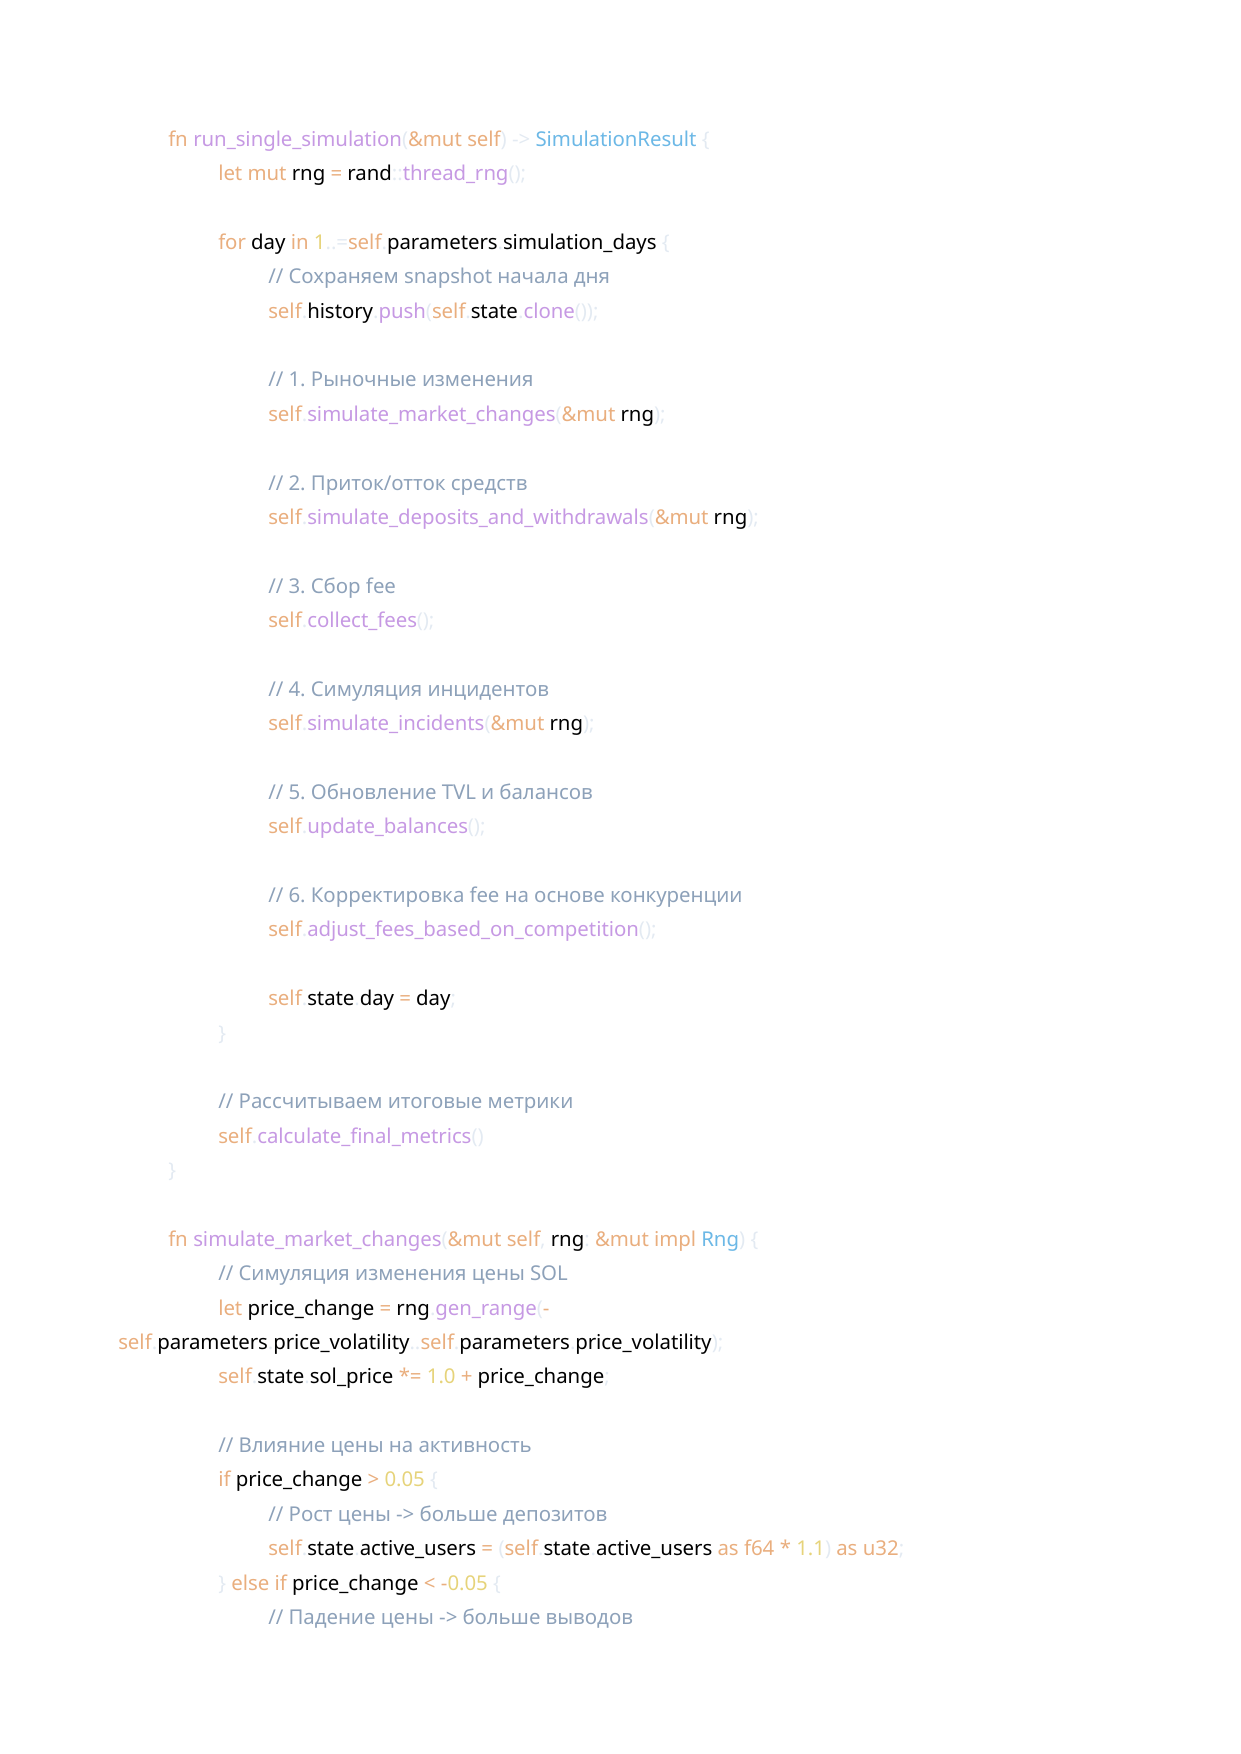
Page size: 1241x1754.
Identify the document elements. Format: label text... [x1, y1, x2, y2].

text // 5. Обновление TVL и балансов [118, 771, 1122, 806]
text // Рост цены -> больше депозитов [118, 1493, 1122, 1527]
text // 1. Рыночные изменения [118, 359, 1122, 393]
text self.state.day = day; [118, 977, 1122, 1012]
text self.history.push(self.state.clone()); [118, 290, 1122, 324]
text // Падение цены -> больше выводов [118, 1596, 1122, 1631]
text // Симуляция изменения цены SOL [118, 1252, 1122, 1287]
text self.adjust_fees_based_on_competition(); [118, 909, 1122, 943]
text for day in 1..=self.parameters.simulation_days { [118, 221, 1122, 256]
text // Рассчитываем итоговые метрики [118, 1081, 1122, 1115]
text } [118, 1012, 1122, 1046]
text } else if price_change < -0.05 { [118, 1562, 1122, 1596]
text // 6. Корректировка fee на основе конкуренции [118, 874, 1122, 909]
text fn simulate_market_changes(&mut self, rng: &mut impl Rng) { [118, 1218, 1122, 1252]
text self.collect_fees(); [118, 599, 1122, 634]
text self.simulate_market_changes(&mut rng); [118, 393, 1122, 427]
text } [118, 1149, 1122, 1184]
text self.state.sol_price *= 1.0 + price_change; [118, 1356, 1122, 1390]
text if price_change > 0.05 { [118, 1459, 1122, 1493]
text self.simulate_incidents(&mut rng); [118, 702, 1122, 737]
text self.calculate_final_metrics() [118, 1115, 1122, 1149]
text // Сохраняем snapshot начала дня [118, 256, 1122, 290]
text self.state.active_users = (self.state.active_users as f64 * 1.1) as u32; [118, 1527, 1122, 1562]
text // Влияние цены на активность [118, 1424, 1122, 1459]
text self.update_balances(); [118, 806, 1122, 840]
text // 4. Симуляция инцидентов [118, 668, 1122, 702]
text // 3. Сбор fee [118, 565, 1122, 599]
text let mut rng = rand::thread_rng(); [118, 152, 1122, 187]
text fn run_single_simulation(&mut self) -> SimulationResult { [118, 118, 1122, 152]
text // 2. Приток/отток средств [118, 462, 1122, 496]
text let price_change = rng.gen_range(-self.parameters.price_volatility..self.parameters.price_volatility); [118, 1287, 1122, 1356]
text self.simulate_deposits_and_withdrawals(&mut rng); [118, 496, 1122, 531]
